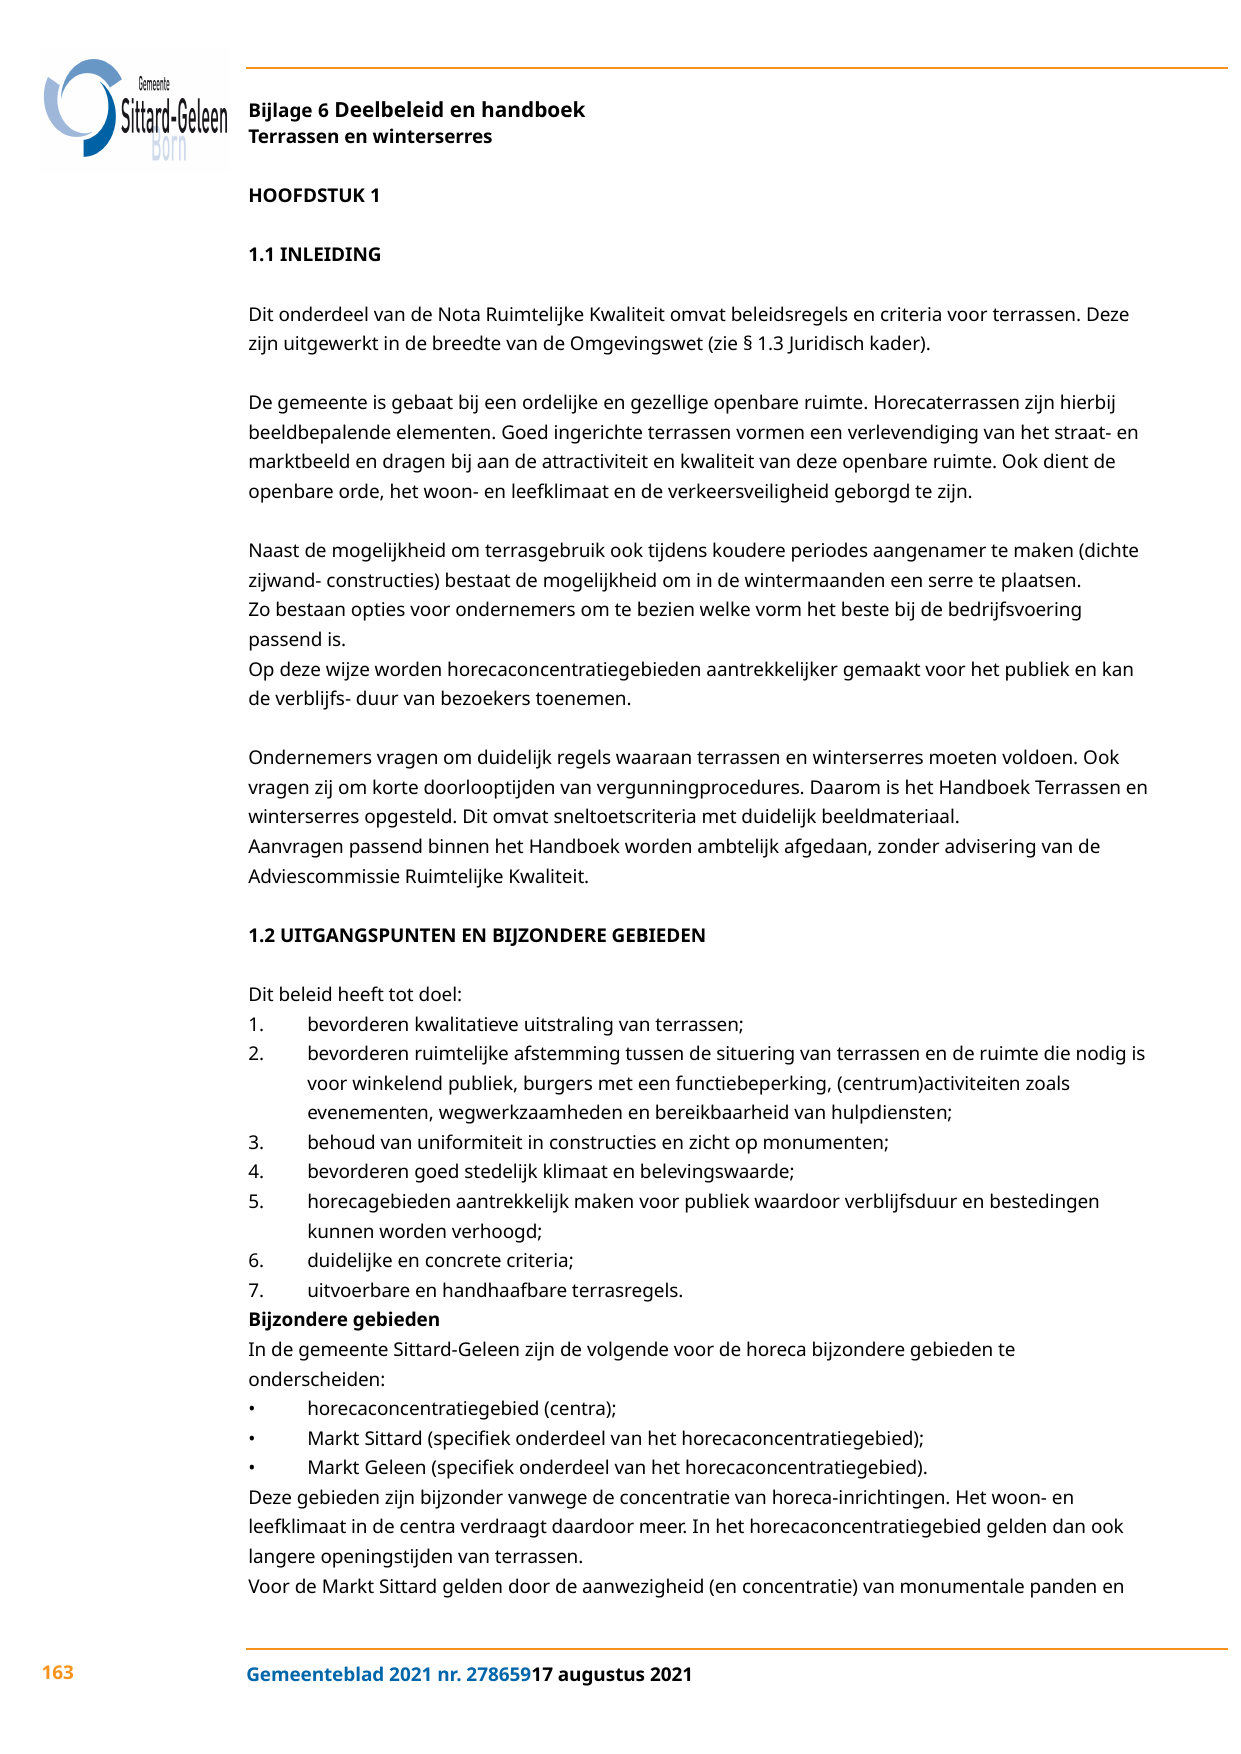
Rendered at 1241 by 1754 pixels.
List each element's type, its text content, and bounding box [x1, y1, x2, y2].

text Voor de Markt Sittard gelden door de aanwezigheid (en concentratie) van monumentale panden en [248, 1573, 1152, 1599]
list horecaconcentratiegebied (centra); [248, 1395, 1152, 1421]
list bevorderen goed stedelijk klimaat en belevingswaarde; [248, 1159, 1152, 1184]
text Ondernemers vragen om duidelijk regels waaraan terrassen en winterserres moeten voldoen. Ook vragen zij om korte doorlooptijden van vergunningprocedures. Daarom is het Handboek Terrassen en winterserres opgesteld. Dit omvat sneltoetscriteria met duidelijk beeldmateriaal. [248, 744, 1152, 829]
text 1.2 UITGANGSPUNTEN EN BIJZONDERE GEBIEDEN [248, 922, 1152, 948]
text Zo bestaan opties voor ondernemers om te bezien welke vorm het beste bij de bedrijfsvoering passend is. [248, 597, 1152, 652]
list uitvoerbare en handhaafbare terrasregels. [248, 1277, 1152, 1303]
list duidelijke en concrete criteria; [248, 1247, 1152, 1273]
text Deze gebieden zijn bijzonder vanwege de concentratie van horeca-inrichtingen. Het woon- en leefklimaat in de centra verdraagt daardoor meer. In het horecaconcentratiegebied gelden dan ook langere openingstijden van terrassen. [248, 1484, 1152, 1569]
text Bijzondere gebieden [248, 1307, 1152, 1332]
text Bijlage 6 Deelbeleid en handboek [248, 95, 1152, 123]
picture [41, 47, 231, 172]
text HOOFDSTUK 1 [248, 182, 1152, 208]
text Naast de mogelijkheid om terrasgebruik ook tijdens koudere periodes aangenamer te maken (dichte zijwand- constructies) bestaat de mogelijkheid om in de wintermaanden een serre te plaatsen. [248, 537, 1152, 593]
list horecagebieden aantrekkelijk maken voor publiek waardoor verblijfsduur en bestedingen kunnen worden verhoogd; [248, 1188, 1152, 1244]
text Dit onderdeel van de Nota Ruimtelijke Kwaliteit omvat beleidsregels en criteria voor terrassen. Deze zijn uitgewerkt in de breedte van de Omgevingswet (zie § 1.3 Juridisch kader). [248, 301, 1152, 356]
list Markt Sittard (specifiek onderdeel van het horecaconcentratiegebied); [248, 1425, 1152, 1451]
text De gemeente is gebaat bij een ordelijke en gezellige openbare ruimte. Horecaterrassen zijn hierbij beeldbepalende elementen. Goed ingerichte terrassen vormen een verlevendiging van het straat- en marktbeeld en dragen bij aan de attractiviteit en kwaliteit van deze openbare ruimte. Ook dient de openbare orde, het woon- en leefklimaat en de verkeersveiligheid geborgd te zijn. [248, 389, 1152, 504]
list bevorderen ruimtelijke afstemming tussen de situering van terrassen en de ruimte die nodig is voor winkelend publiek, burgers met een functiebeperking, (centrum)activiteiten zoals evenementen, wegwerkzaamheden en bereikbaarheid van hulpdiensten; [248, 1040, 1152, 1125]
text Dit beleid heeft tot doel: [248, 981, 1152, 1007]
text Terrassen en winterserres [248, 123, 1152, 149]
text Aanvragen passend binnen het Handboek worden ambtelijk afgedaan, zonder advisering van de Adviescommissie Ruimtelijke Kwaliteit. [248, 833, 1152, 889]
text In de gemeente Sittard-Geleen zijn de volgende voor de horeca bijzondere gebieden te onderscheiden: [248, 1336, 1152, 1392]
list behoud van uniformiteit in constructies en zicht op monumenten; [248, 1129, 1152, 1155]
list Markt Geleen (specifiek onderdeel van het horecaconcentratiegebied). [248, 1454, 1152, 1480]
list bevorderen kwalitatieve uitstraling van terrassen; [248, 1011, 1152, 1037]
text 1.1 INLEIDING [248, 242, 1152, 267]
text Op deze wijze worden horecaconcentratiegebieden aantrekkelijker gemaakt voor het publiek en kan de verblijfs- duur van bezoekers toenemen. [248, 656, 1152, 711]
